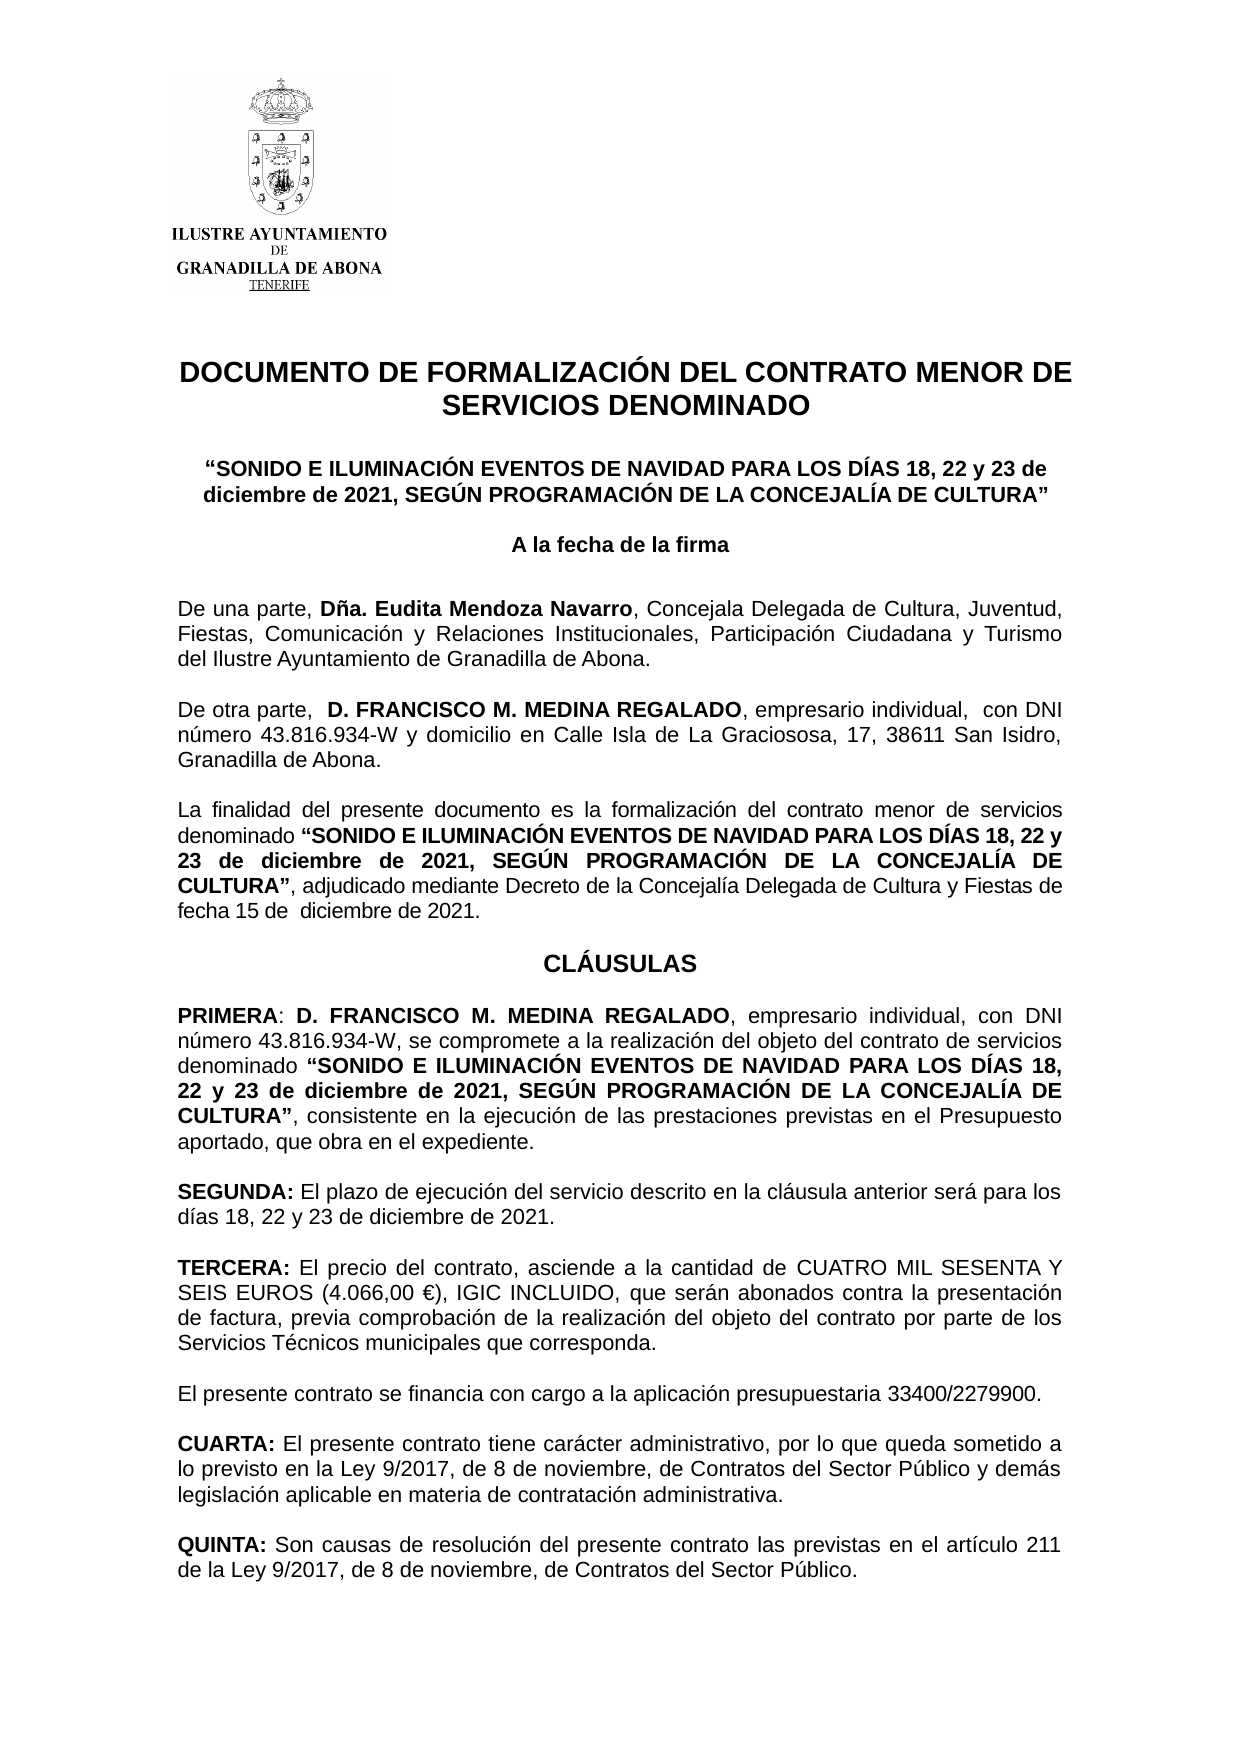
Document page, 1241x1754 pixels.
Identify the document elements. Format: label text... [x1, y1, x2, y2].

text TERCERA: El precio del contrato, asciende a la cantidad de CUATRO MIL SESENTA Y SEIS EUROS (4.066,00 €), IGIC INCLUIDO, que serán abonados contra la presentación de factura, previa comprobación de la realización del objeto del contrato por parte de los Servicios Técnicos municipales que corresponda. [177, 1254, 1063, 1355]
text De otra parte, D. FRANCISCO M. MEDINA REGALADO, empresario individual, con DNI número 43.816.934-W y domicilio en Calle Isla de La Graciososa, 17, 38611 San Isidro, Granadilla de Abona. [177, 696, 1063, 772]
subtitle CLÁUSULAS [177, 948, 1063, 977]
text El presente contrato se financia con cargo a la aplicación presupuestaria 33400/2279900. [177, 1381, 1063, 1406]
text La finalidad del presente documento es la formalización del contrato menor de servicios denominado “SONIDO E ILUMINACIÓN EVENTOS DE NAVIDAD PARA LOS DÍAS 18, 22 y 23 de diciembre de 2021, SEGÚN PROGRAMACIÓN DE LA CONCEJALÍA DE CULTURA”, adjudicado mediante Decreto de la Concejalía Delegada de Cultura y Fiestas de fecha 15 de diciembre de 2021. [177, 797, 1063, 923]
text A la fecha de la firma [177, 532, 1063, 557]
text De una parte, Dña. Eudita Mendoza Navarro, Concejala Delegada de Cultura, Juventud, Fiestas, Comunicación y Relaciones Institucionales, Participación Ciudadana y Turismo del Ilustre Ayuntamiento de Granadilla de Abona. [177, 596, 1063, 671]
text QUINTA: Son causas de resolución del presente contrato las previstas en el artículo 211 de la Ley 9/2017, de 8 de noviembre, de Contratos del Sector Público. [177, 1532, 1063, 1582]
text CUARTA: El presente contrato tiene carácter administrativo, por lo que queda sometido a lo previsto en la Ley 9/2017, de 8 de noviembre, de Contratos del Sector Público y demás legislación aplicable en materia de contratación administrativa. [177, 1431, 1063, 1507]
text PRIMERA: D. FRANCISCO M. MEDINA REGALADO, empresario individual, con DNI número 43.816.934-W, se compromete a la realización del objeto del contrato de servicios denominado “SONIDO E ILUMINACIÓN EVENTOS DE NAVIDAD PARA LOS DÍAS 18, 22 y 23 de diciembre de 2021, SEGÚN PROGRAMACIÓN DE LA CONCEJALÍA DE CULTURA”, consistente en la ejecución de las prestaciones previstas en el Presupuesto aportado, que obra en el expediente. [177, 1002, 1063, 1154]
text DOCUMENTO DE FORMALIZACIÓN DEL CONTRATO MENOR DE SERVICIOS DENOMINADO [159, 355, 1092, 422]
text “SONIDO E ILUMINACIÓN EVENTOS DE NAVIDAD PARA LOS DÍAS 18, 22 y 23 de diciembre de 2021, SEGÚN PROGRAMACIÓN DE LA CONCEJALÍA DE CULTURA” [159, 455, 1092, 507]
text SEGUNDA: El plazo de ejecución del servicio descrito en la cláusula anterior será para los días 18, 22 y 23 de diciembre de 2021. [177, 1179, 1063, 1229]
